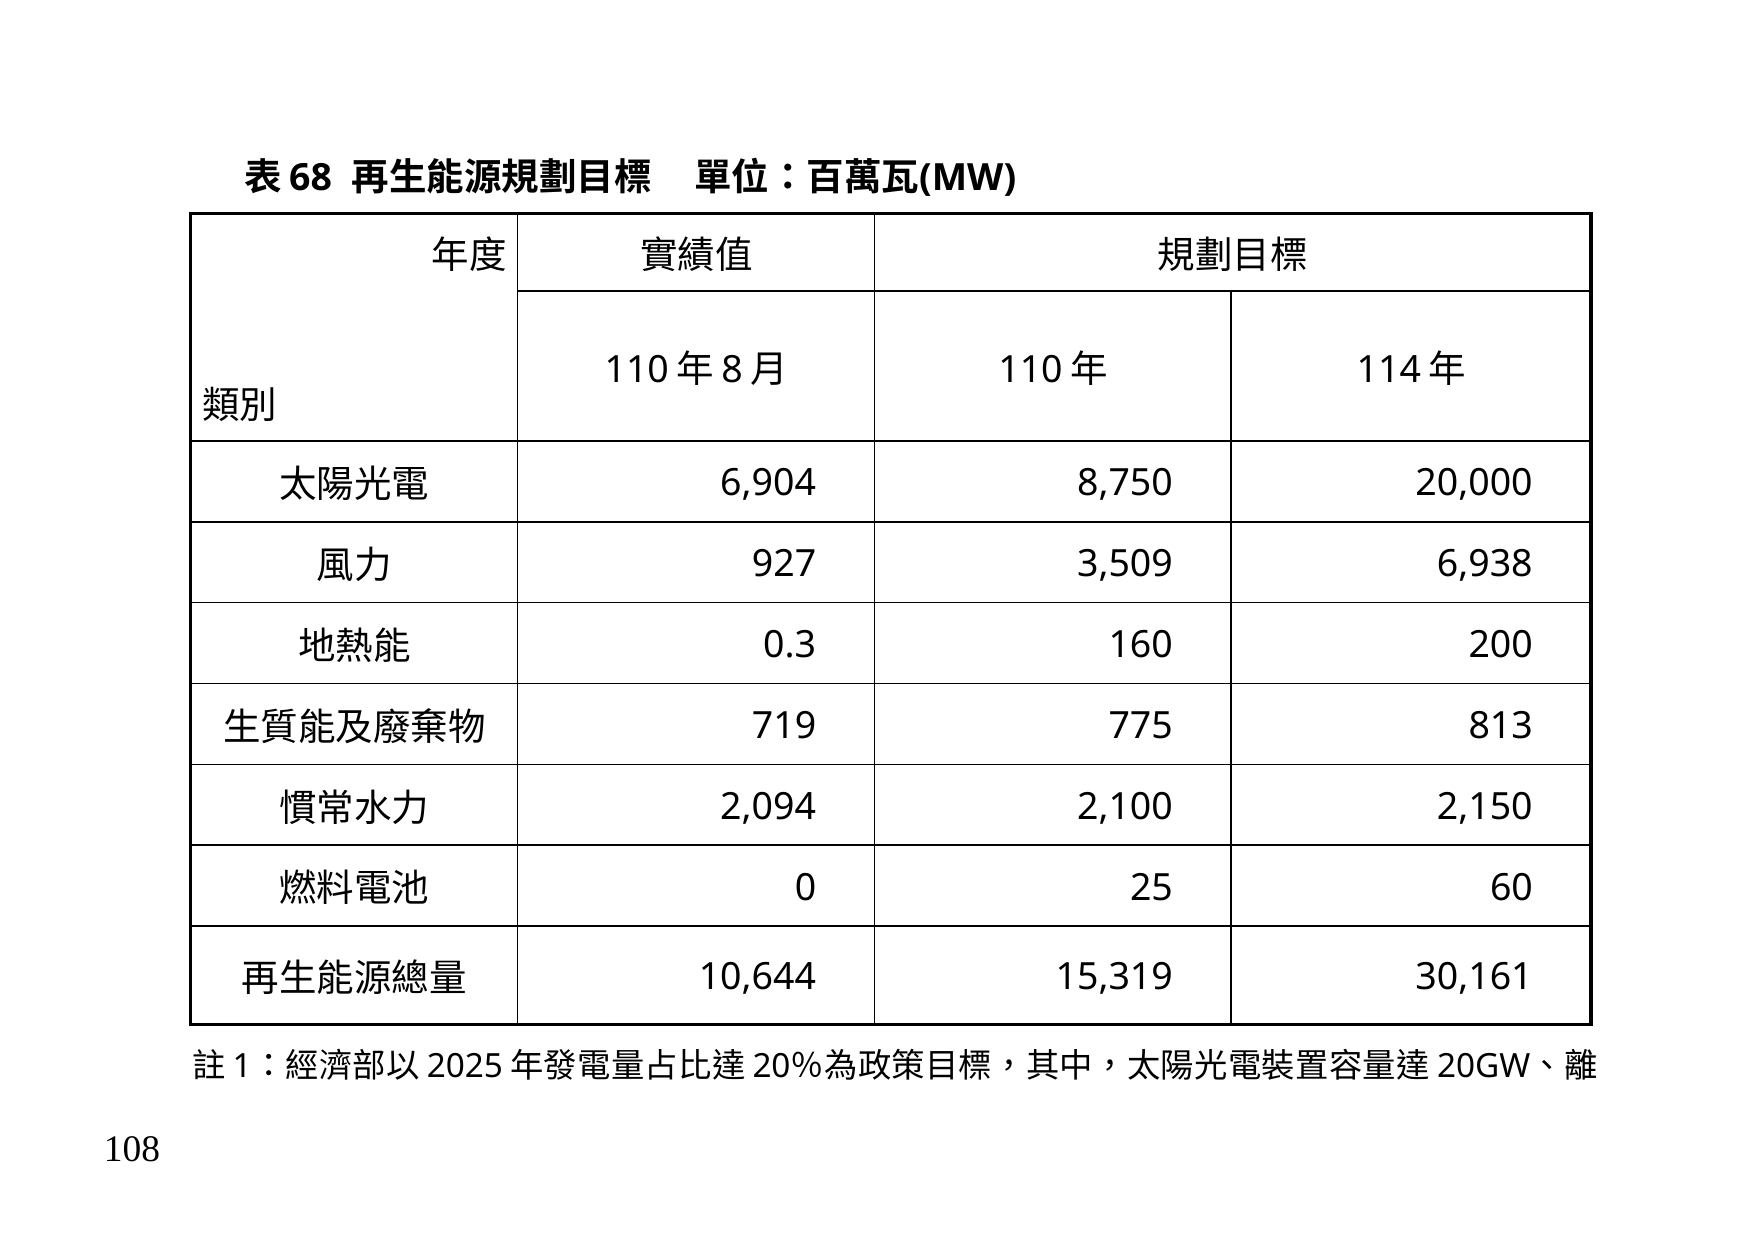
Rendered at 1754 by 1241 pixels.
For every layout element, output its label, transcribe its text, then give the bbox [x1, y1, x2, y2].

table_cell 110年 [875, 292, 1230, 440]
table_cell 2,100 [875, 765, 1230, 844]
table_cell 25 [875, 846, 1230, 925]
table_cell 160 [875, 603, 1230, 683]
table_cell 燃料電池 [192, 846, 517, 925]
table_cell 719 [518, 684, 874, 763]
table_cell 6,938 [1232, 523, 1589, 602]
table_cell 0.3 [518, 603, 874, 683]
table_cell 0 [518, 846, 874, 925]
table_cell 10,644 [518, 927, 874, 1023]
table_header 規劃目標 [875, 215, 1589, 290]
text 註1：經濟部以2025年發電量占比達20％為政策目標，其中，太陽光電裝置容量達20GW、離 [192, 1026, 1598, 1101]
table_cell 110年8月 [518, 292, 874, 440]
table_cell 200 [1232, 603, 1589, 683]
table_cell 114年 [1232, 292, 1589, 440]
table_cell 太陽光電 [192, 442, 517, 521]
table_cell 風力 [192, 523, 517, 602]
table_cell 地熱能 [192, 603, 517, 683]
table_cell 慣常水力 [192, 765, 517, 844]
table_cell 20,000 [1232, 442, 1589, 521]
table_cell 30,161 [1232, 927, 1589, 1023]
table_cell 6,904 [518, 442, 874, 521]
table_cell 927 [518, 523, 874, 602]
table_cell 2,150 [1232, 765, 1589, 844]
table_cell 15,319 [875, 927, 1230, 1023]
table_cell 8,750 [875, 442, 1230, 521]
table_cell 775 [875, 684, 1230, 763]
table_header 年度 類別 [192, 215, 517, 440]
table_cell 再生能源總量 [192, 927, 517, 1023]
table_cell 813 [1232, 684, 1589, 763]
table_header 實績值 [518, 215, 874, 290]
table_cell 60 [1232, 846, 1589, 925]
table_cell 生質能及廢棄物 [192, 684, 517, 763]
subtitle 表68 再生能源規劃目標 單位：百萬瓦(MW) [103, 137, 1639, 212]
table_cell 3,509 [875, 523, 1230, 602]
table_cell 2,094 [518, 765, 874, 844]
